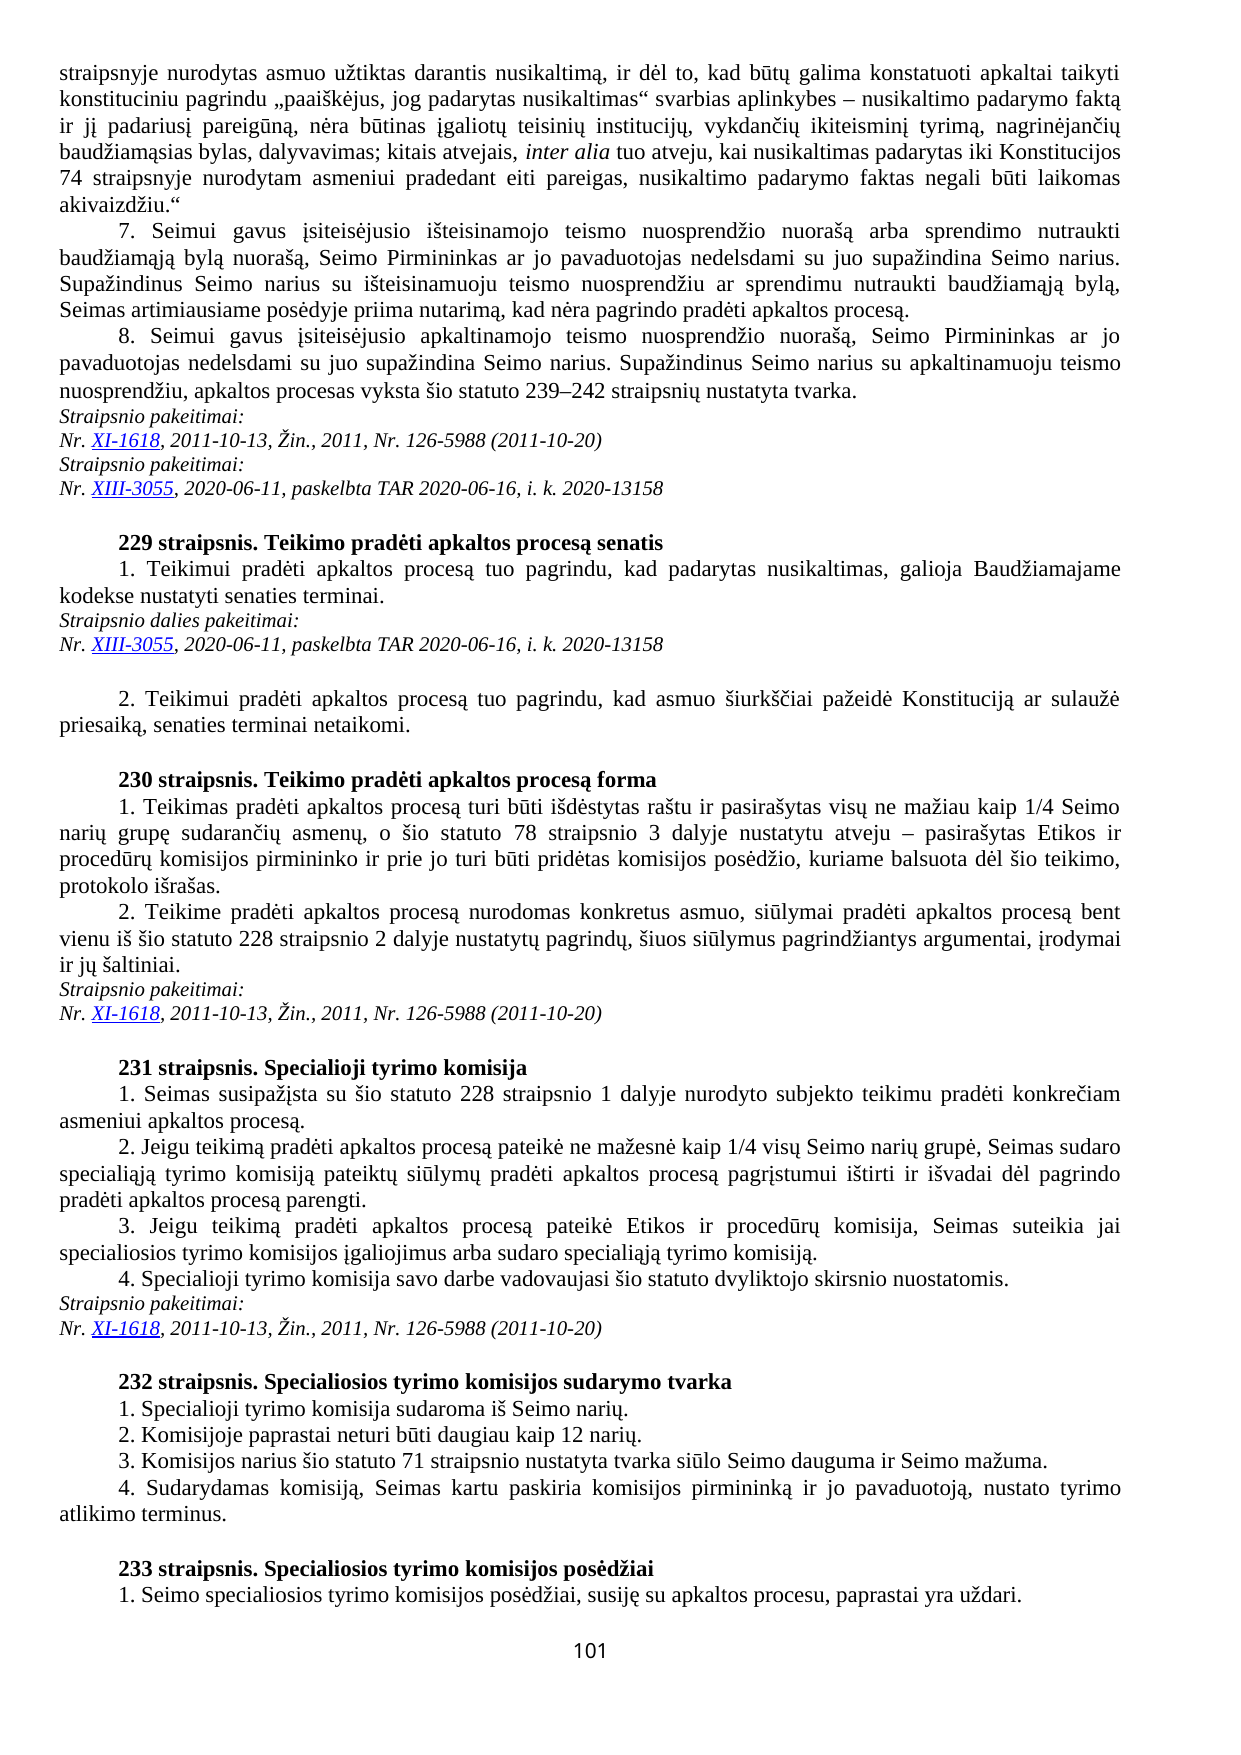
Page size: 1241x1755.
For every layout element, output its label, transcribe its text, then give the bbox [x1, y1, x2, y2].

text 231 straipsnis. Specialioji tyrimo komisija [59, 1054, 1122, 1081]
text Nr. XI-1618, 2011-10-13, Žin., 2011, Nr. 126-5988 (2011-10-20) [59, 428, 1122, 452]
text 3. Komisijos narius šio statuto 71 straipsnio nustatyta tvarka siūlo Seimo dauguma ir Seimo mažuma. [59, 1447, 1122, 1474]
text 232 straipsnis. Specialiosios tyrimo komisijos sudarymo tvarka [59, 1368, 1122, 1394]
text straipsnyje nurodytas asmuo užtiktas darantis nusikaltimą, ir dėl to, kad būtų galima konstatuoti apkaltai taikyti konstituciniu pagrindu „paaiškėjus, jog padarytas nusikaltimas“ svarbias aplinkybes – nusikaltimo padarymo faktą ir jį padariusį pareigūną, nėra būtinas įgaliotų teisinių institucijų, vykdančių ikiteisminį tyrimą, nagrinėjančių baudžiamąsias bylas, dalyvavimas; kitais atvejais, inter alia tuo atveju, kai nusikaltimas padarytas iki Konstitucijos 74 straipsnyje nurodytam asmeniui pradedant eiti pareigas, nusikaltimo padarymo faktas negali būti laikomas akivaizdžiu.“ [59, 59, 1122, 217]
text Straipsnio pakeitimai: [59, 404, 1122, 428]
text Nr. XIII-3055, 2020-06-11, paskelbta TAR 2020-06-16, i. k. 2020-13158 [59, 632, 1122, 656]
text Straipsnio dalies pakeitimai: [59, 608, 1122, 632]
text 2. Komisijoje paprastai neturi būti daugiau kaip 12 narių. [59, 1421, 1122, 1447]
text 1. Teikimui pradėti apkaltos procesą tuo pagrindu, kad padarytas nusikaltimas, galioja Baudžiamajame kodekse nustatyti senaties terminai. [59, 555, 1122, 608]
text 4. Specialioji tyrimo komisija savo darbe vadovaujasi šio statuto dvyliktojo skirsnio nuostatomis. [59, 1265, 1122, 1291]
text 2. Teikime pradėti apkaltos procesą nurodomas konkretus asmuo, siūlymai pradėti apkaltos procesą bent vienu iš šio statuto 228 straipsnio 2 dalyje nustatytų pagrindų, šiuos siūlymus pagrindžiantys argumentai, įrodymai ir jų šaltiniai. [59, 898, 1122, 977]
text Nr. XIII-3055, 2020-06-11, paskelbta TAR 2020-06-16, i. k. 2020-13158 [59, 476, 1122, 500]
text Straipsnio pakeitimai: [59, 452, 1122, 476]
text 1. Seimo specialiosios tyrimo komisijos posėdžiai, susiję su apkaltos procesu, paprastai yra uždari. [59, 1581, 1122, 1608]
text 4. Sudarydamas komisiją, Seimas kartu paskiria komisijos pirmininką ir jo pavaduotoją, nustato tyrimo atlikimo terminus. [59, 1474, 1122, 1526]
text Straipsnio pakeitimai: [59, 977, 1122, 1001]
text 2. Teikimui pradėti apkaltos procesą tuo pagrindu, kad asmuo šiurkščiai pažeidė Konstituciją ar sulaužė priesaiką, senaties terminai netaikomi. [59, 685, 1122, 738]
text 1. Specialioji tyrimo komisija sudaroma iš Seimo narių. [59, 1394, 1122, 1421]
text 230 straipsnis. Teikimo pradėti apkaltos procesą forma [59, 766, 1122, 793]
text Straipsnio pakeitimai: [59, 1291, 1122, 1315]
text 3. Jeigu teikimą pradėti apkaltos procesą pateikė Etikos ir procedūrų komisija, Seimas suteikia jai specialiosios tyrimo komisijos įgaliojimus arba sudaro specialiąją tyrimo komisiją. [59, 1212, 1122, 1265]
text Nr. XI-1618, 2011-10-13, Žin., 2011, Nr. 126-5988 (2011-10-20) [59, 1315, 1122, 1339]
text 8. Seimui gavus įsiteisėjusio apkaltinamojo teismo nuosprendžio nuorašą, Seimo Pirmininkas ar jo pavaduotojas nedelsdami su juo supažindina Seimo narius. Supažindinus Seimo narius su apkaltinamuoju teismo nuosprendžiu, apkaltos procesas vyksta šio statuto 239–242 straipsnių nustatyta tvarka. [59, 323, 1122, 404]
text 2. Jeigu teikimą pradėti apkaltos procesą pateikė ne mažesnė kaip 1/4 visų Seimo narių grupė, Seimas sudaro specialiąją tyrimo komisiją pateiktų siūlymų pradėti apkaltos procesą pagrįstumui ištirti ir išvadai dėl pagrindo pradėti apkaltos procesą parengti. [59, 1133, 1122, 1212]
text 7. Seimui gavus įsiteisėjusio išteisinamojo teismo nuosprendžio nuorašą arba sprendimo nutraukti baudžiamąją bylą nuorašą, Seimo Pirmininkas ar jo pavaduotojas nedelsdami su juo supažindina Seimo narius. Supažindinus Seimo narius su išteisinamuoju teismo nuosprendžiu ar sprendimu nutraukti baudžiamąją bylą, Seimas artimiausiame posėdyje priima nutarimą, kad nėra pagrindo pradėti apkaltos procesą. [59, 217, 1122, 323]
text 229 straipsnis. Teikimo pradėti apkaltos procesą senatis [59, 529, 1122, 555]
text Nr. XI-1618, 2011-10-13, Žin., 2011, Nr. 126-5988 (2011-10-20) [59, 1001, 1122, 1025]
text 1. Teikimas pradėti apkaltos procesą turi būti išdėstytas raštu ir pasirašytas visų ne mažiau kaip 1/4 Seimo narių grupę sudarančių asmenų, o šio statuto 78 straipsnio 3 dalyje nustatytu atveju – pasirašytas Etikos ir procedūrų komisijos pirmininko ir prie jo turi būti pridėtas komisijos posėdžio, kuriame balsuota dėl šio teikimo, protokolo išrašas. [59, 793, 1122, 898]
text 233 straipsnis. Specialiosios tyrimo komisijos posėdžiai [59, 1555, 1122, 1581]
text 1. Seimas susipažįsta su šio statuto 228 straipsnio 1 dalyje nurodyto subjekto teikimu pradėti konkrečiam asmeniui apkaltos procesą. [59, 1081, 1122, 1133]
